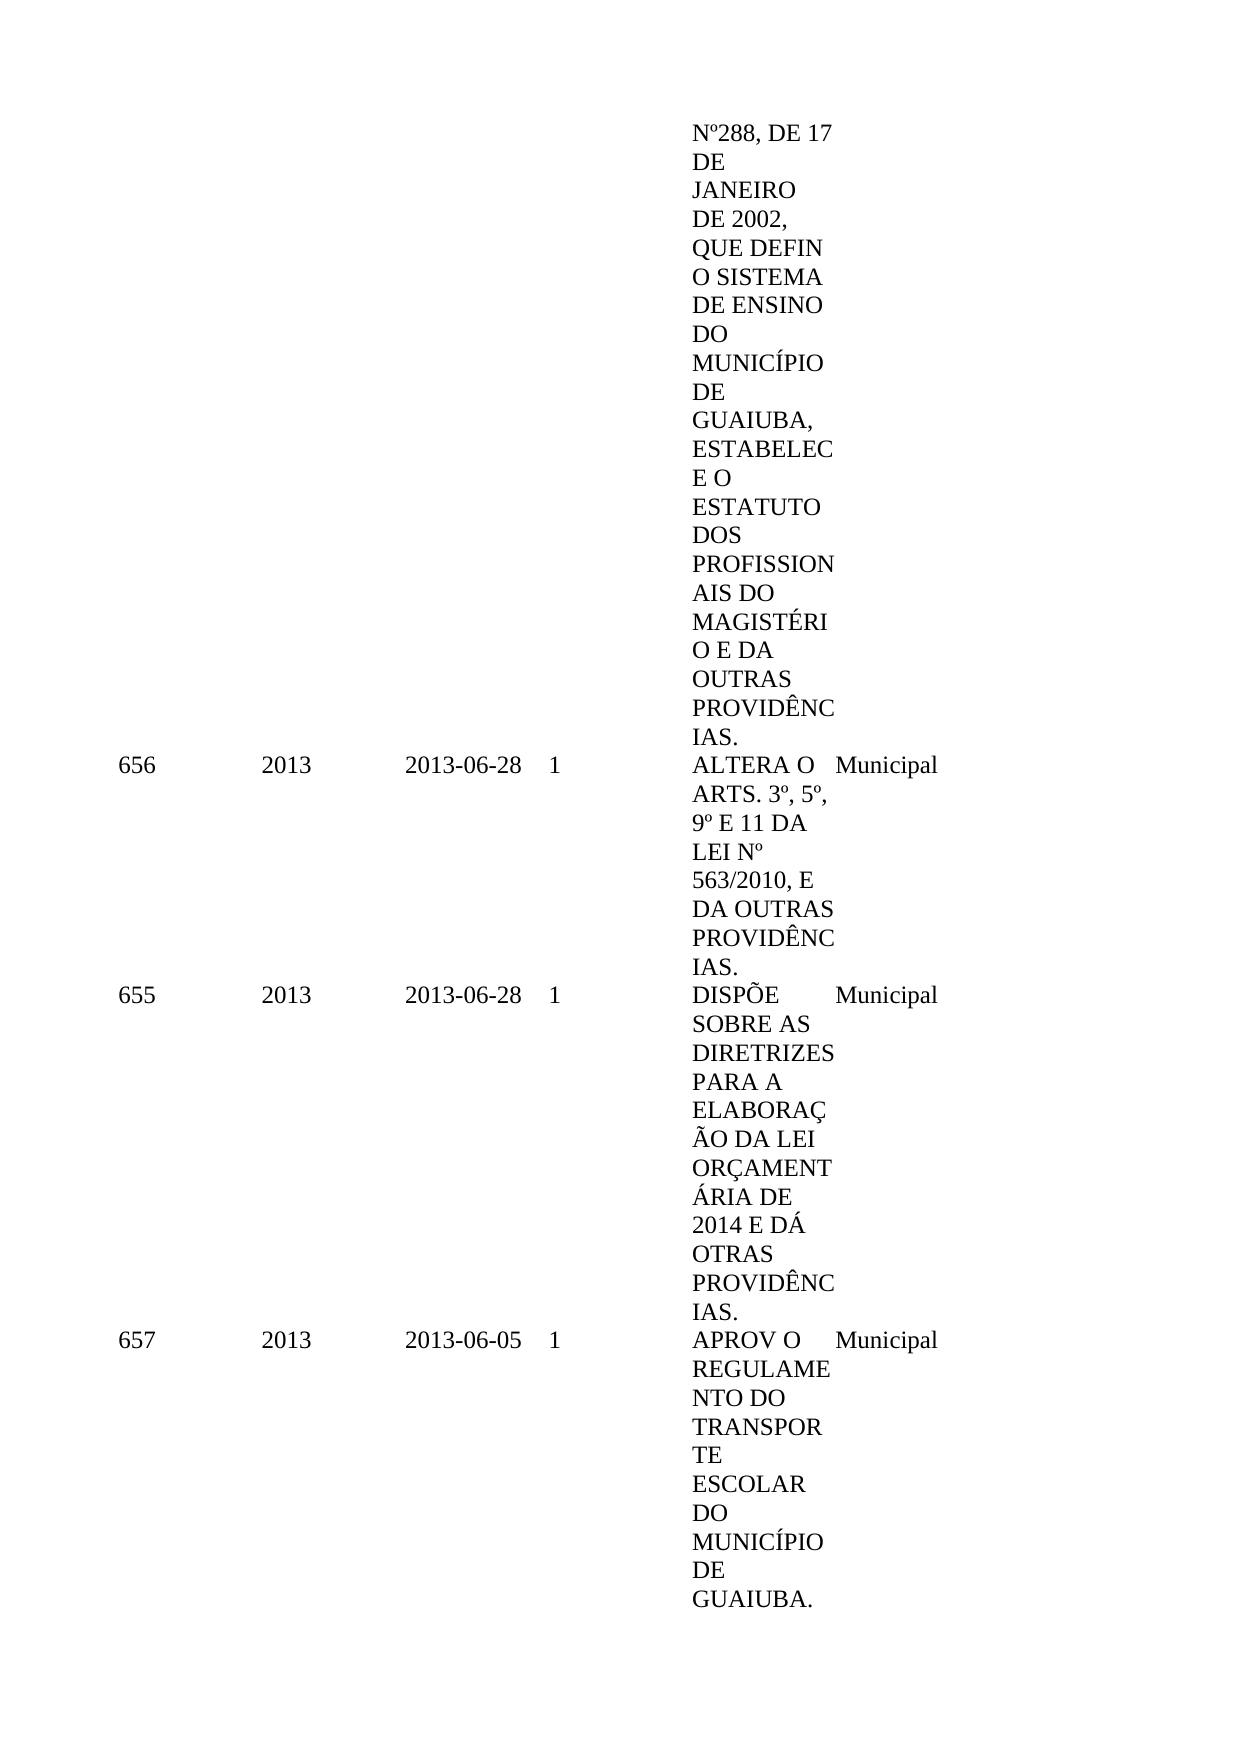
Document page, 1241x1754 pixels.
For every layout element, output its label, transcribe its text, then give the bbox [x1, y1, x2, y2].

table_cell 2013 [261, 751, 405, 981]
table_cell 2013-06-05 [405, 1326, 548, 1613]
table_cell DISPÕE SOBRE AS DIRETRIZES PARA A ELABORAÇÃO DA LEI ORÇAMENTÁRIA DE 2014 E DÁ OTRAS PROVIDÊNCIAS. [692, 981, 835, 1326]
table_cell APROV O REGULAMENTO DO TRANSPORTE ESCOLAR DO MUNICÍPIO DE GUAIUBA. [692, 1326, 835, 1613]
table_cell 2013 [261, 1326, 405, 1613]
table_cell Nº288, DE 17 DE JANEIRO DE 2002, QUE DEFIN O SISTEMA DE ENSINO DO MUNICÍPIO DE GUAIUBA, ESTABELECE O ESTATUTO DOS PROFISSIONAIS DO MAGISTÉRIO E DA OUTRAS PROVIDÊNCIAS. [692, 118, 835, 751]
table_cell [405, 118, 548, 751]
table_cell [548, 118, 692, 751]
table_cell 1 [548, 751, 692, 981]
table_cell Municipal [835, 751, 979, 981]
table_cell [261, 118, 405, 751]
table_cell [979, 751, 1122, 981]
table_cell 2013 [261, 981, 405, 1326]
table_cell ALTERA O ARTS. 3º, 5º, 9º E 11 DA LEI Nº 563/2010, E DA OUTRAS PROVIDÊNCIAS. [692, 751, 835, 981]
table_cell 2013-06-28 [405, 751, 548, 981]
table_cell [979, 118, 1122, 751]
table_cell 656 [118, 751, 261, 981]
table_cell 657 [118, 1326, 261, 1613]
table_cell 655 [118, 981, 261, 1326]
table_cell 1 [548, 981, 692, 1326]
table_cell [118, 118, 261, 751]
table_cell Municipal [835, 1326, 979, 1613]
table_cell [979, 981, 1122, 1326]
table_cell 1 [548, 1326, 692, 1613]
table_cell 2013-06-28 [405, 981, 548, 1326]
table_cell [835, 118, 979, 751]
table_cell Municipal [835, 981, 979, 1326]
table_cell [979, 1326, 1122, 1613]
